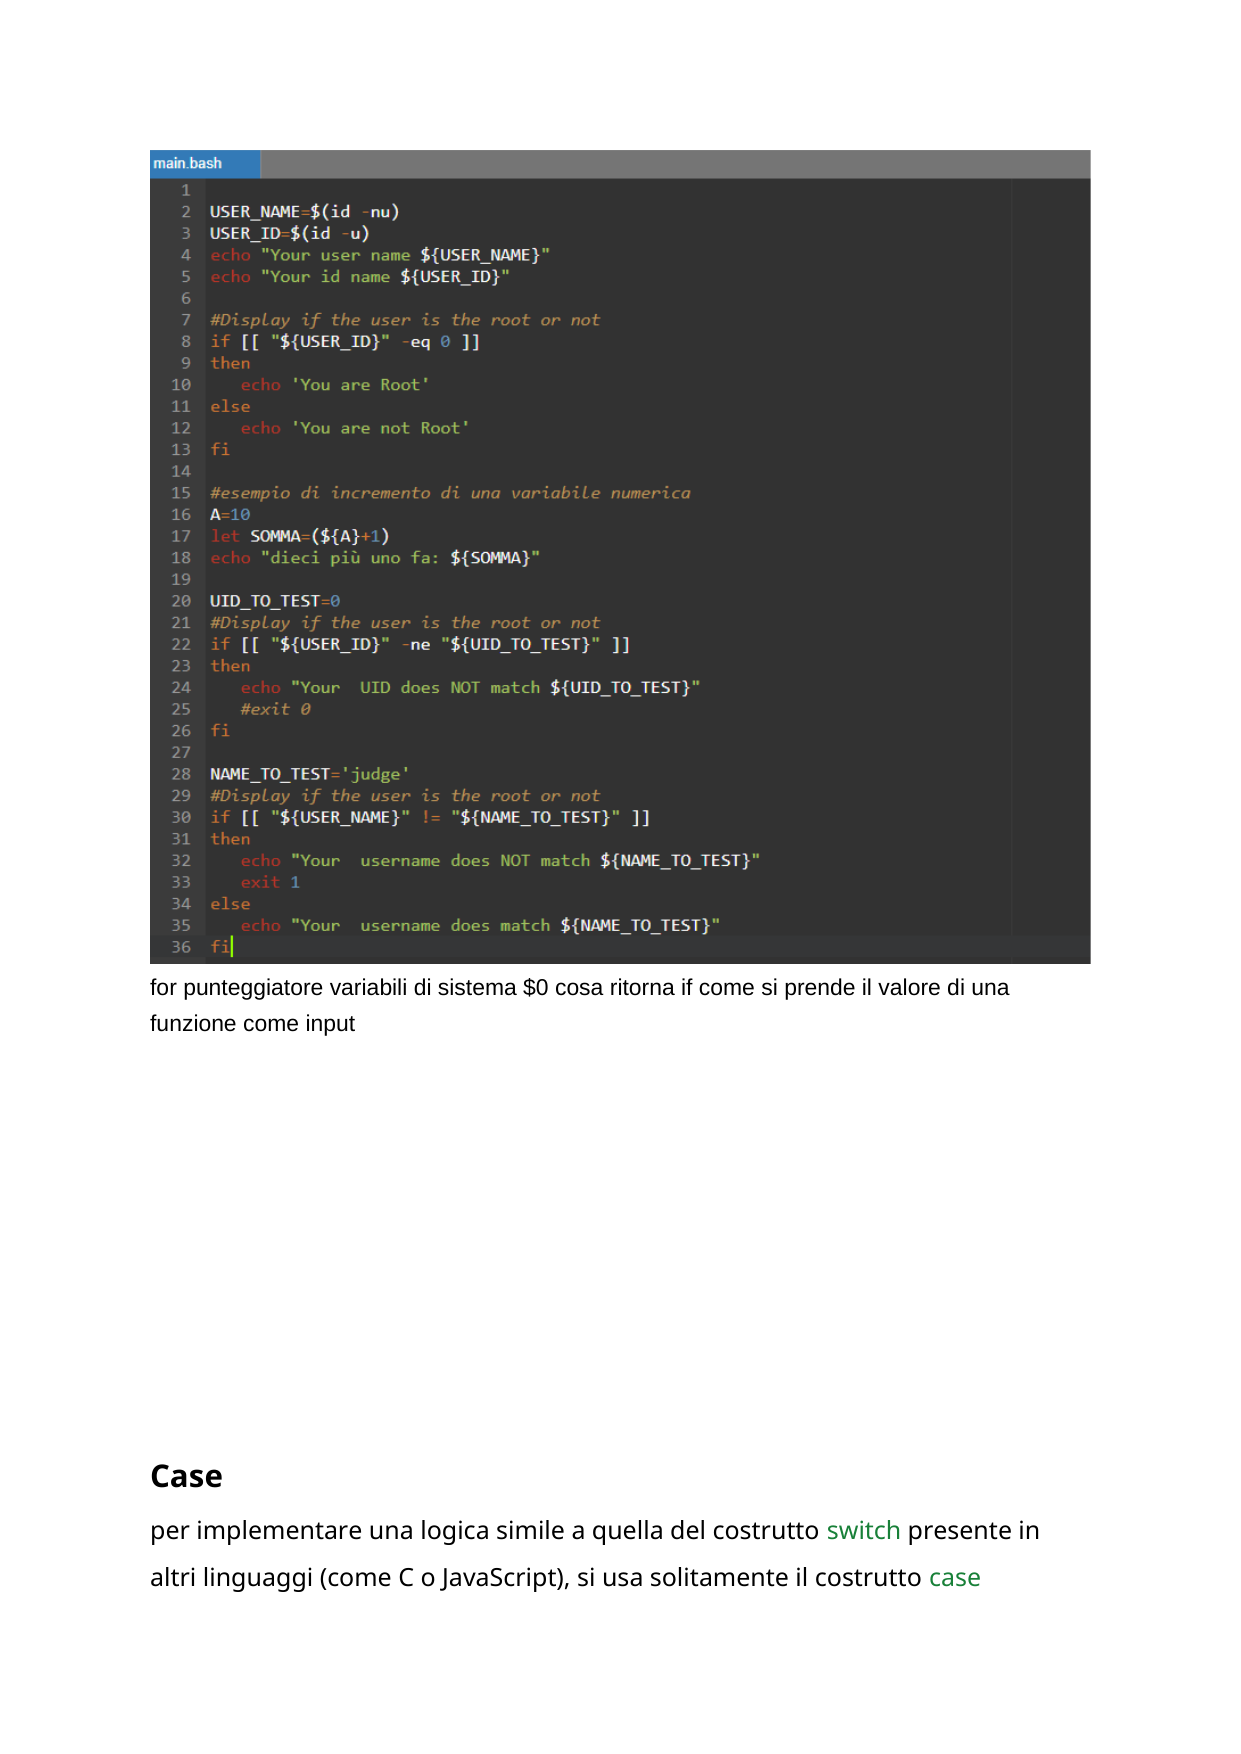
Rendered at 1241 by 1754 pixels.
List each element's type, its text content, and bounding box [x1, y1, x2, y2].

picture [150, 150, 1091, 964]
text Case [150, 1454, 1090, 1497]
text per implementare una logica simile a quella del costrutto switch presente in altri linguaggi (come C o JavaScript), si usa solitamente il costrutto case [150, 1513, 1090, 1594]
text for punteggiatore variabili di sistema $0 cosa ritorna if come si prende il valore di una funzione come input [150, 974, 1090, 1037]
